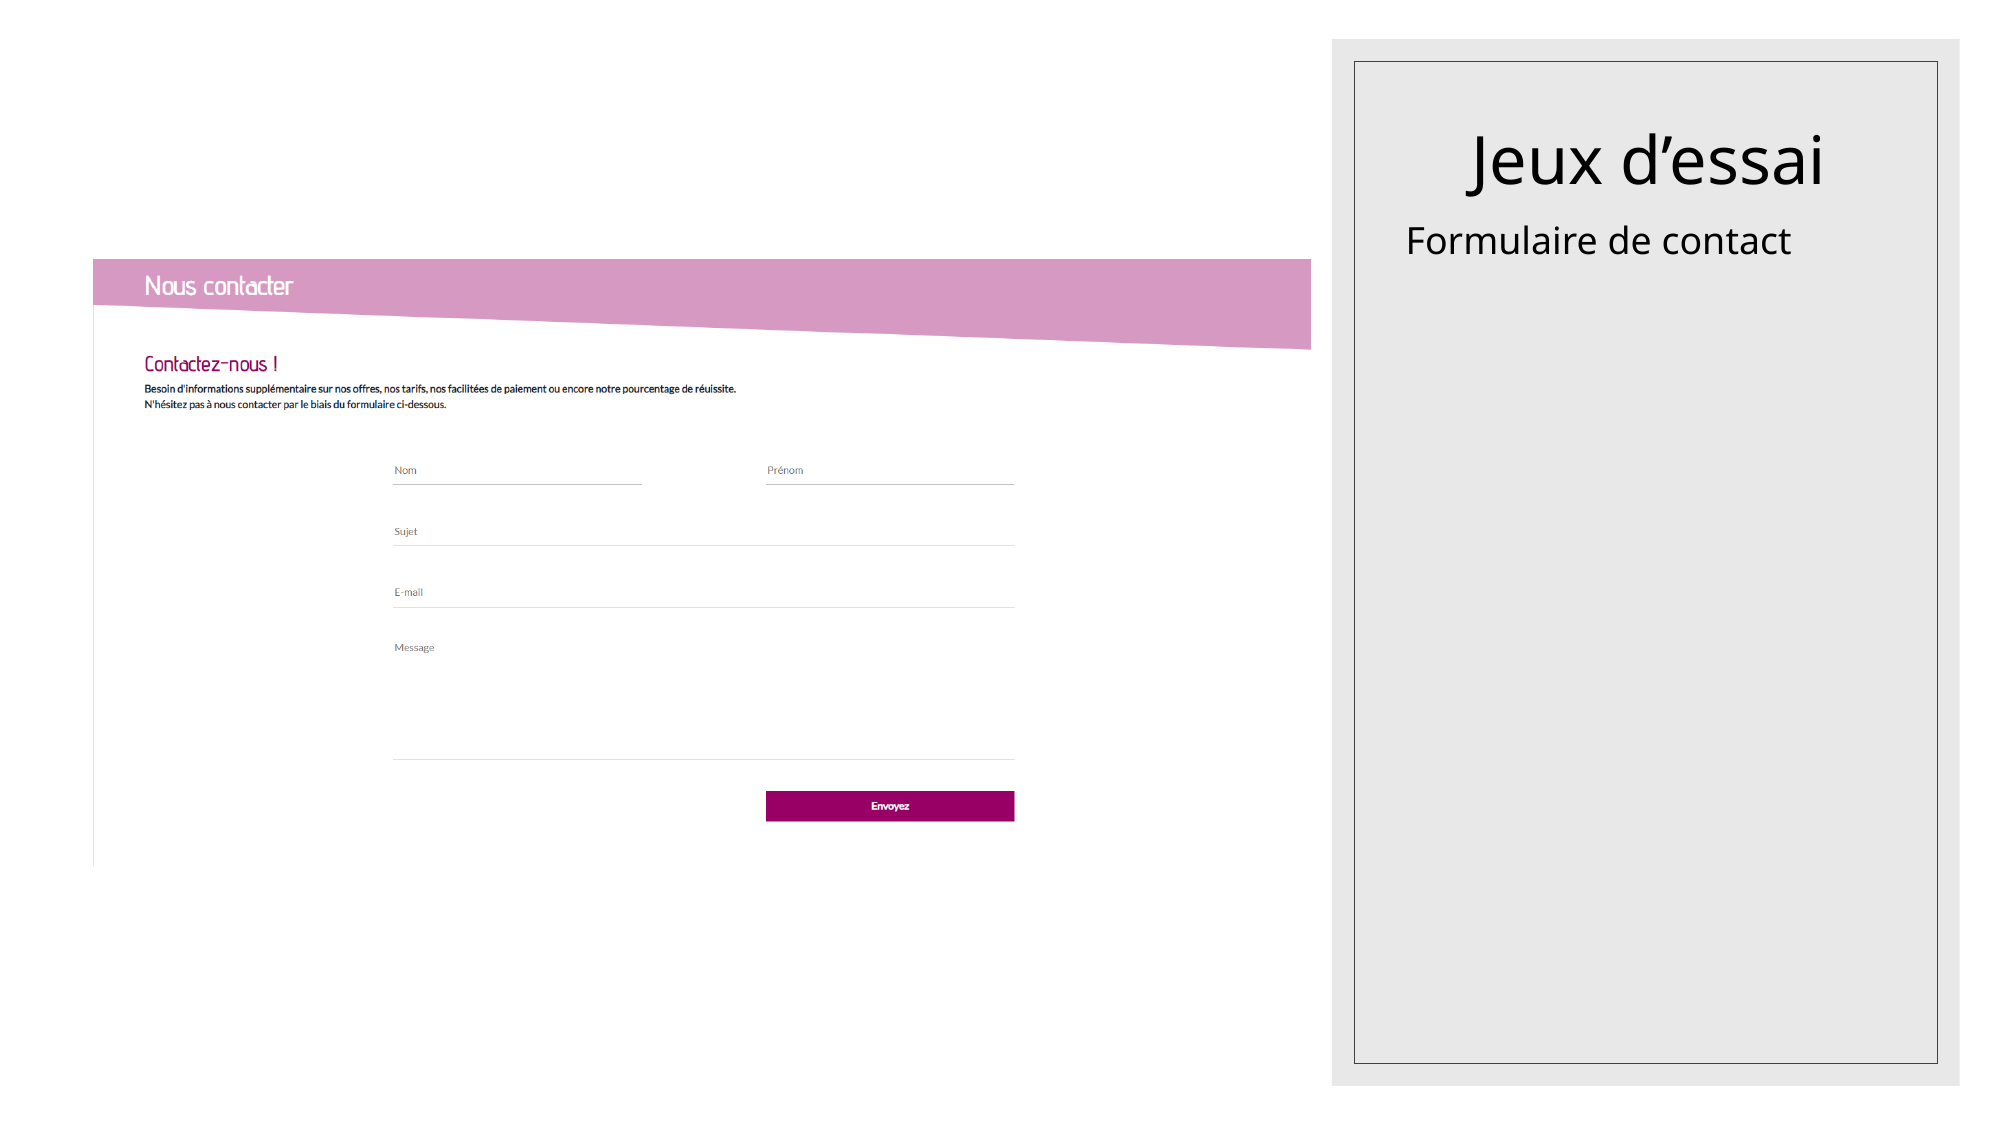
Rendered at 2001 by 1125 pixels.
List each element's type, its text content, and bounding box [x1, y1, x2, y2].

picture [93, 259, 1311, 866]
title Jeux d’essai [1390, 98, 1907, 205]
list Formulaire de contact [1390, 205, 1907, 968]
